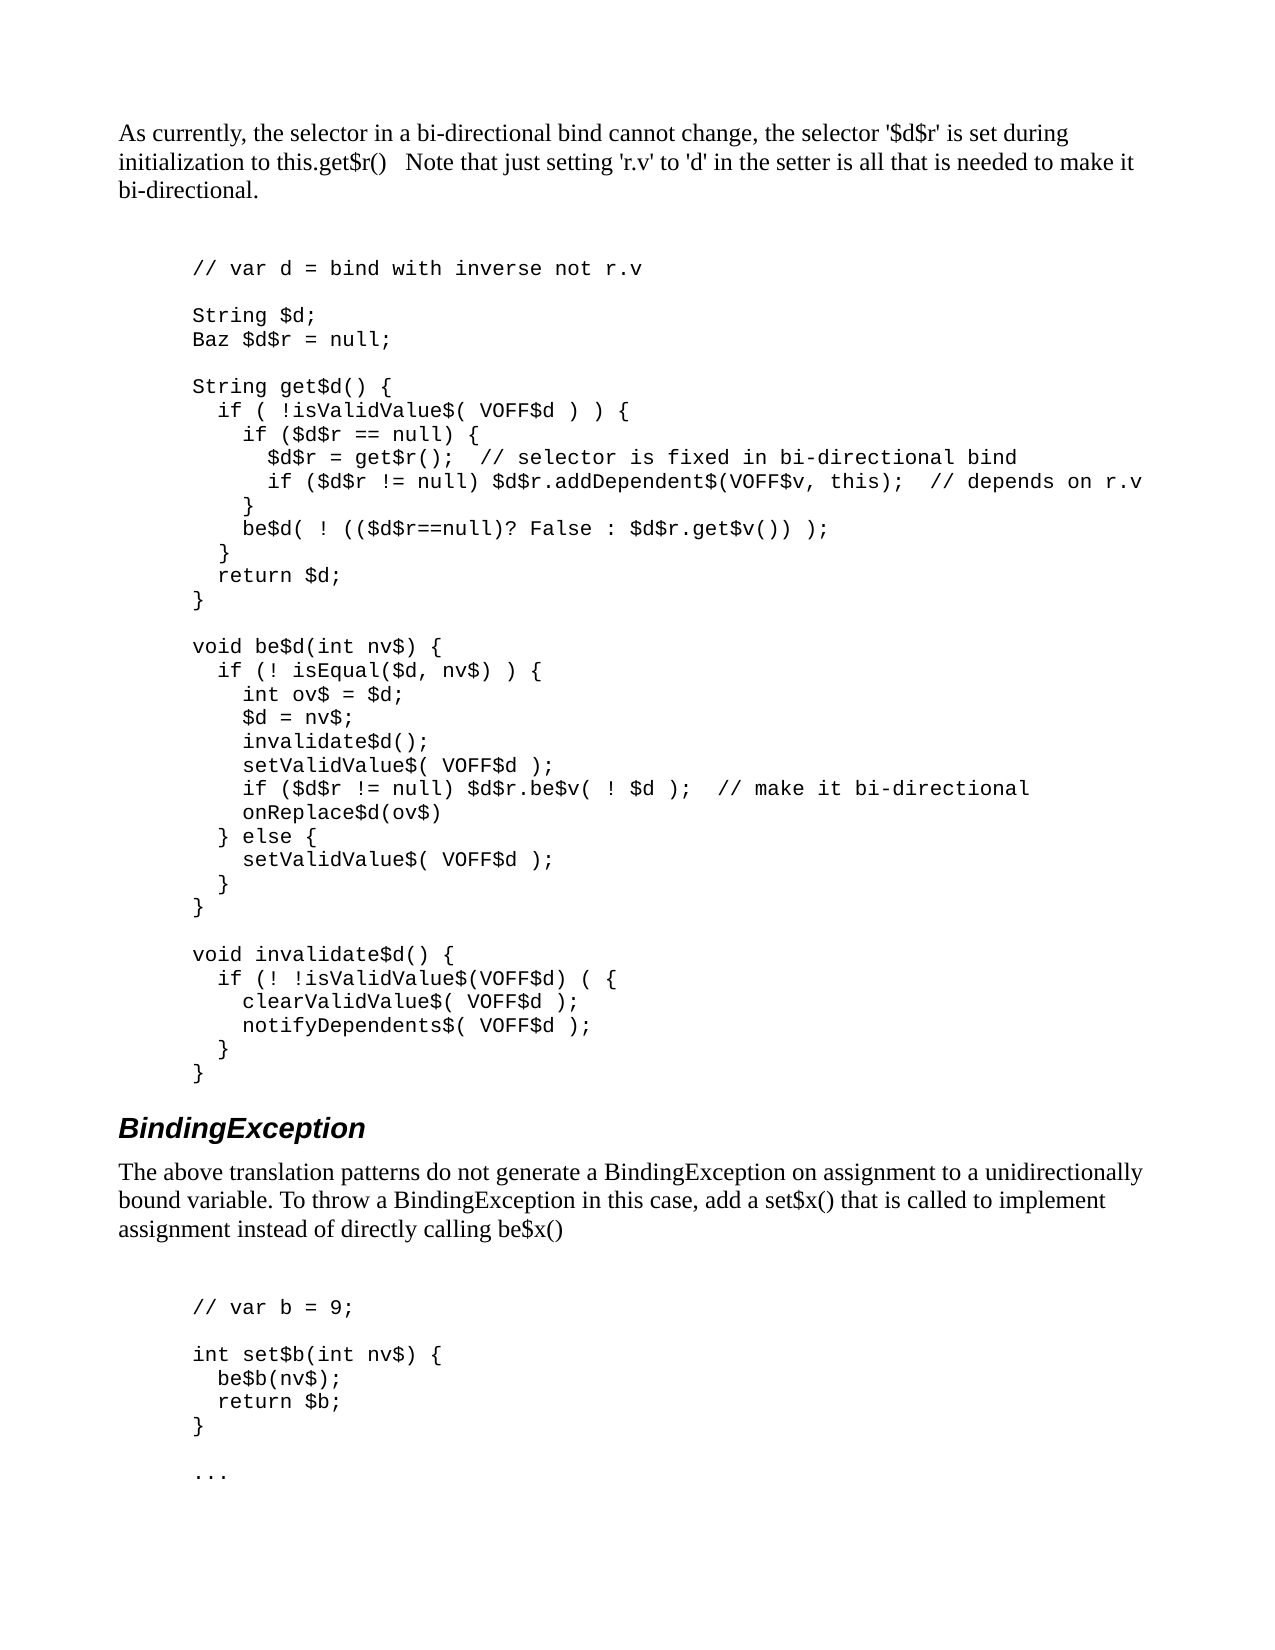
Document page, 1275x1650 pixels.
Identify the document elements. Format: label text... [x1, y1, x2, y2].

text As currently, the selector in a bi-directional bind cannot change, the selector '$d$r' is set during initialization to this.get$r() Note that just setting 'r.v' to 'd' in the setter is all that is needed to make it bi-directional. [118, 118, 1157, 204]
text } [118, 897, 1157, 920]
text } [118, 1415, 1157, 1439]
text int set$b(int nv$) { [118, 1344, 1157, 1368]
text onReplace$d(ov$) [118, 802, 1157, 826]
text invalidate$d(); [118, 731, 1157, 755]
text notifyDependents$( VOFF$d ); [118, 1015, 1157, 1038]
text return $d; [118, 566, 1157, 589]
text The above translation patterns do not generate a BindingException on assignment to a unidirectionally bound variable. To throw a BindingException in this case, add a set$x() that is called to implement assignment instead of directly calling be$x() [118, 1157, 1157, 1243]
text if (! !isValidValue$(VOFF$d) ( { [118, 967, 1157, 991]
text void be$d(int nv$) { [118, 636, 1157, 660]
text if ( !isValidValue$( VOFF$d ) ) { [118, 400, 1157, 424]
text $d$r = get$r(); // selector is fixed in bi-directional bind [118, 447, 1157, 471]
text } else { [118, 826, 1157, 849]
text // var d = bind with inverse not r.v [118, 258, 1157, 282]
text $d = nv$; [118, 707, 1157, 731]
text if (! isEqual($d, nv$) ) { [118, 660, 1157, 684]
text void invalidate$d() { [118, 944, 1157, 967]
text if ($d$r != null) $d$r.addDependent$(VOFF$v, this); // depends on r.v [118, 471, 1157, 494]
text } [118, 1038, 1157, 1062]
text } [118, 589, 1157, 613]
text } [118, 542, 1157, 566]
text return $b; [118, 1391, 1157, 1415]
text } [118, 494, 1157, 518]
text if ($d$r == null) { [118, 424, 1157, 447]
text Baz $d$r = null; [118, 329, 1157, 353]
text if ($d$r != null) $d$r.be$v( ! $d ); // make it bi-directional [118, 778, 1157, 802]
text String get$d() { [118, 376, 1157, 400]
text be$b(nv$); [118, 1368, 1157, 1391]
text // var b = 9; [118, 1297, 1157, 1320]
text } [118, 873, 1157, 897]
text setValidValue$( VOFF$d ); [118, 755, 1157, 778]
subtitle BindingException [118, 1111, 1157, 1144]
text setValidValue$( VOFF$d ); [118, 849, 1157, 873]
text clearValidValue$( VOFF$d ); [118, 991, 1157, 1015]
text ... [118, 1462, 1157, 1486]
text String $d; [118, 305, 1157, 329]
text int ov$ = $d; [118, 684, 1157, 707]
text be$d( ! (($d$r==null)? False : $d$r.get$v()) ); [118, 518, 1157, 542]
text } [118, 1062, 1157, 1086]
